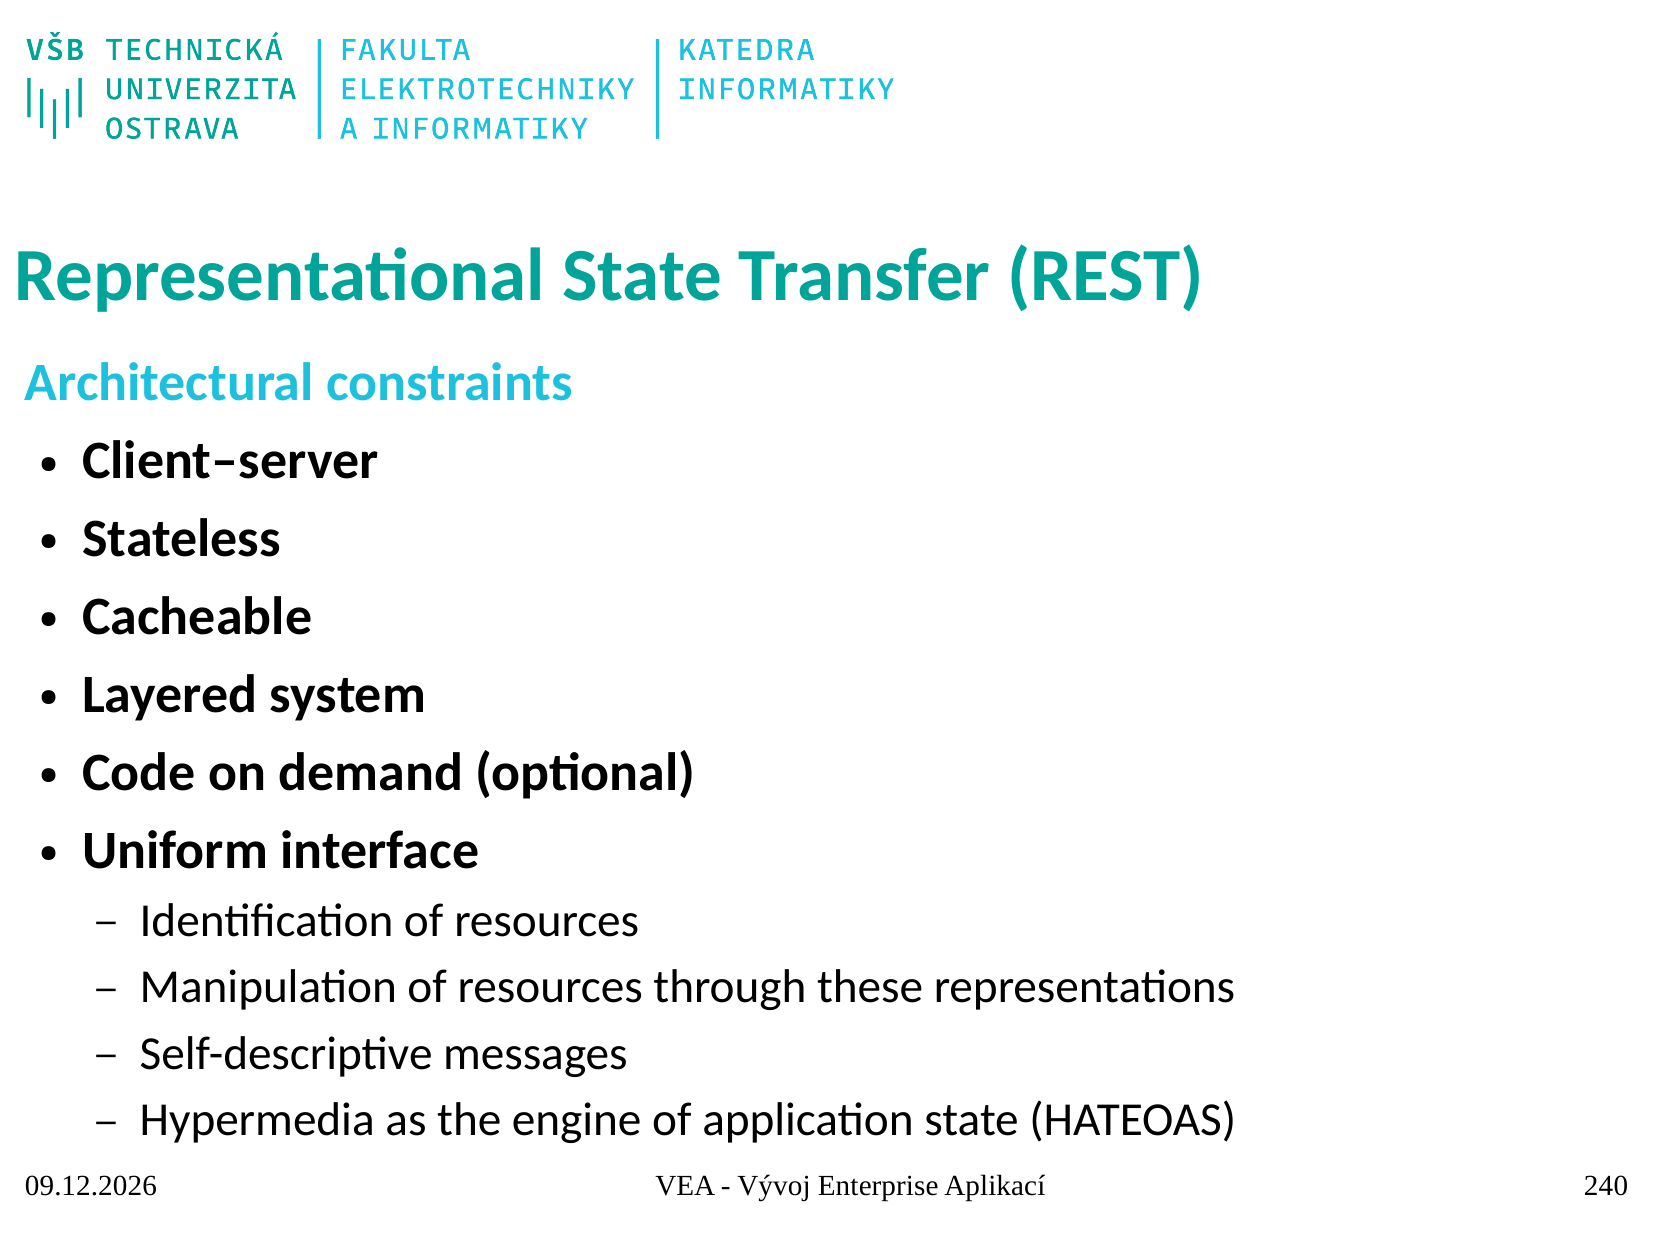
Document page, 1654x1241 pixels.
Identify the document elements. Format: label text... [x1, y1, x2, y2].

list Architectural constraints Client–server Stateless Cacheable Layered system Code on demand (optional) Uniform interface Identification of resources Manipulation of resources through these representations Self-descriptive messages Hypermedia as the engine of application state (HATEOAS) [24, 360, 1629, 1152]
title Representational State Transfer (REST) [14, 165, 1619, 319]
picture [26, 31, 894, 139]
